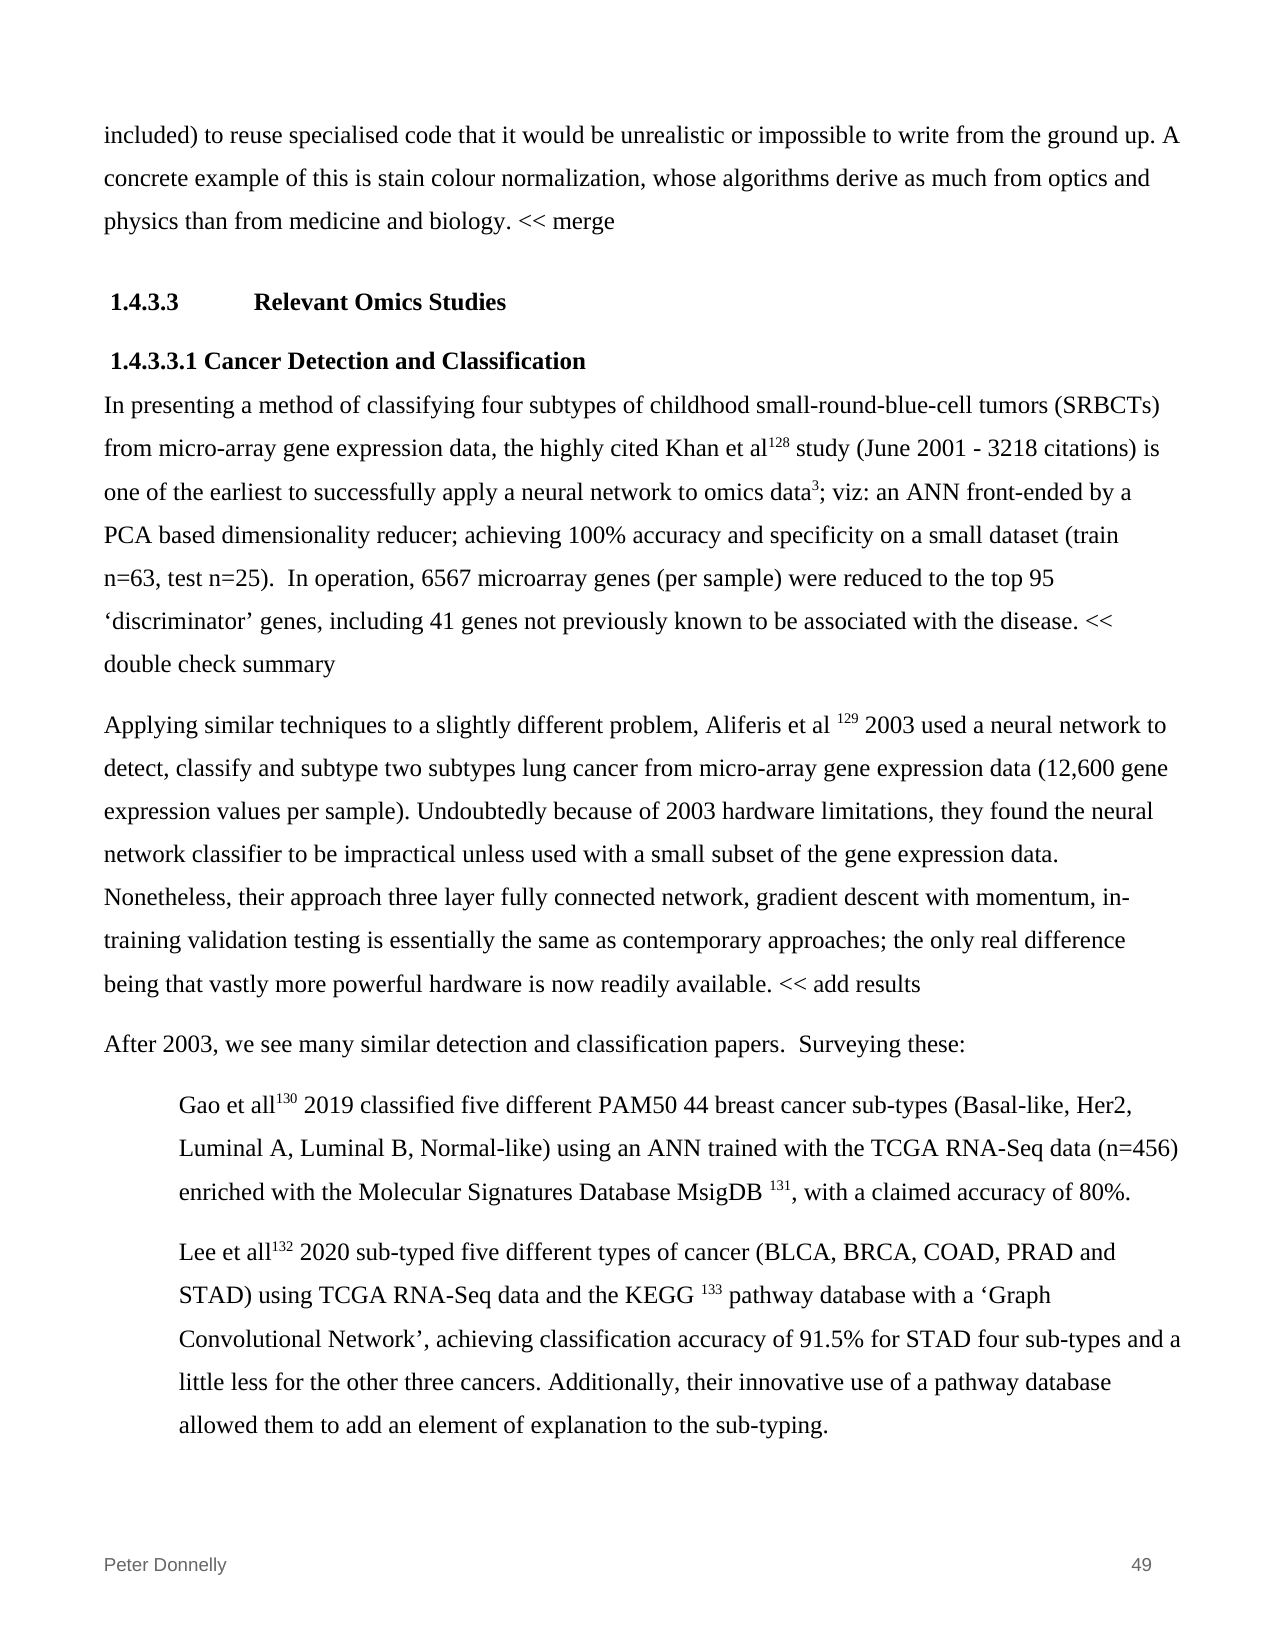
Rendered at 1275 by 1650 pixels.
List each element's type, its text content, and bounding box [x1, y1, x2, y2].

text included) to reuse specialised code that it would be unrealistic or impossible to write from the ground up. A concrete example of this is stain colour normalization, whose algorithms derive as much from optics and physics than from medicine and biology. << merge [103, 120, 1181, 235]
text In presenting a method of classifying four subtypes of childhood small-round-blue-cell tumors (SRBCTs) from micro-array gene expression data, the highly cited Khan et al study (June 2001 - 3218 citations) is one of the earliest to successfully apply a neural network to omics data; viz: an ANN front-ended by a PCA based dimensionality reducer; achieving 100% accuracy and specificity on a small dataset (train n=63, test n=25). In operation, 6567 microarray genes (per sample) were reduced to the top 95 ‘discriminator’ genes, including 41 genes not previously known to be associated with the disease. << double check summary [103, 390, 1181, 678]
text Applying similar techniques to a slightly different problem, Aliferis et al 2003 used a neural network to detect, classify and subtype two subtypes lung cancer from micro-array gene expression data (12,600 gene expression values per sample). Undoubtedly because of 2003 hardware limitations, they found the neural network classifier to be impractical unless used with a small subset of the gene expression data. Nonetheless, their approach three layer fully connected network, gradient descent with momentum, in-training validation testing is essentially the same as contemporary approaches; the only real difference being that vastly more powerful hardware is now readily available. << add results [103, 710, 1181, 997]
subtitle Cancer Detection and Classification [103, 346, 1181, 375]
subtitle Relevant Omics Studies [103, 287, 1181, 316]
text Gao et all 2019 classified five different PAM50 44 breast cancer sub-types (Basal-like, Her2, Luminal A, Luminal B, Normal-like) using an ANN trained with the TCGA RNA-Seq data (n=456) enriched with the Molecular Signatures Database MsigDB , with a claimed accuracy of 80%. [178, 1090, 1181, 1205]
text Lee et all 2020 sub-typed five different types of cancer (BLCA, BRCA, COAD, PRAD and STAD) using TCGA RNA-Seq data and the KEGG pathway database with a ‘Graph Convolutional Network’, achieving classification accuracy of 91.5% for STAD four sub-types and a little less for the other three cancers. Additionally, their innovative use of a pathway database allowed them to add an element of explanation to the sub-typing. [178, 1237, 1181, 1439]
text After 2003, we see many similar detection and classification papers. Surveying these: [103, 1029, 1181, 1058]
